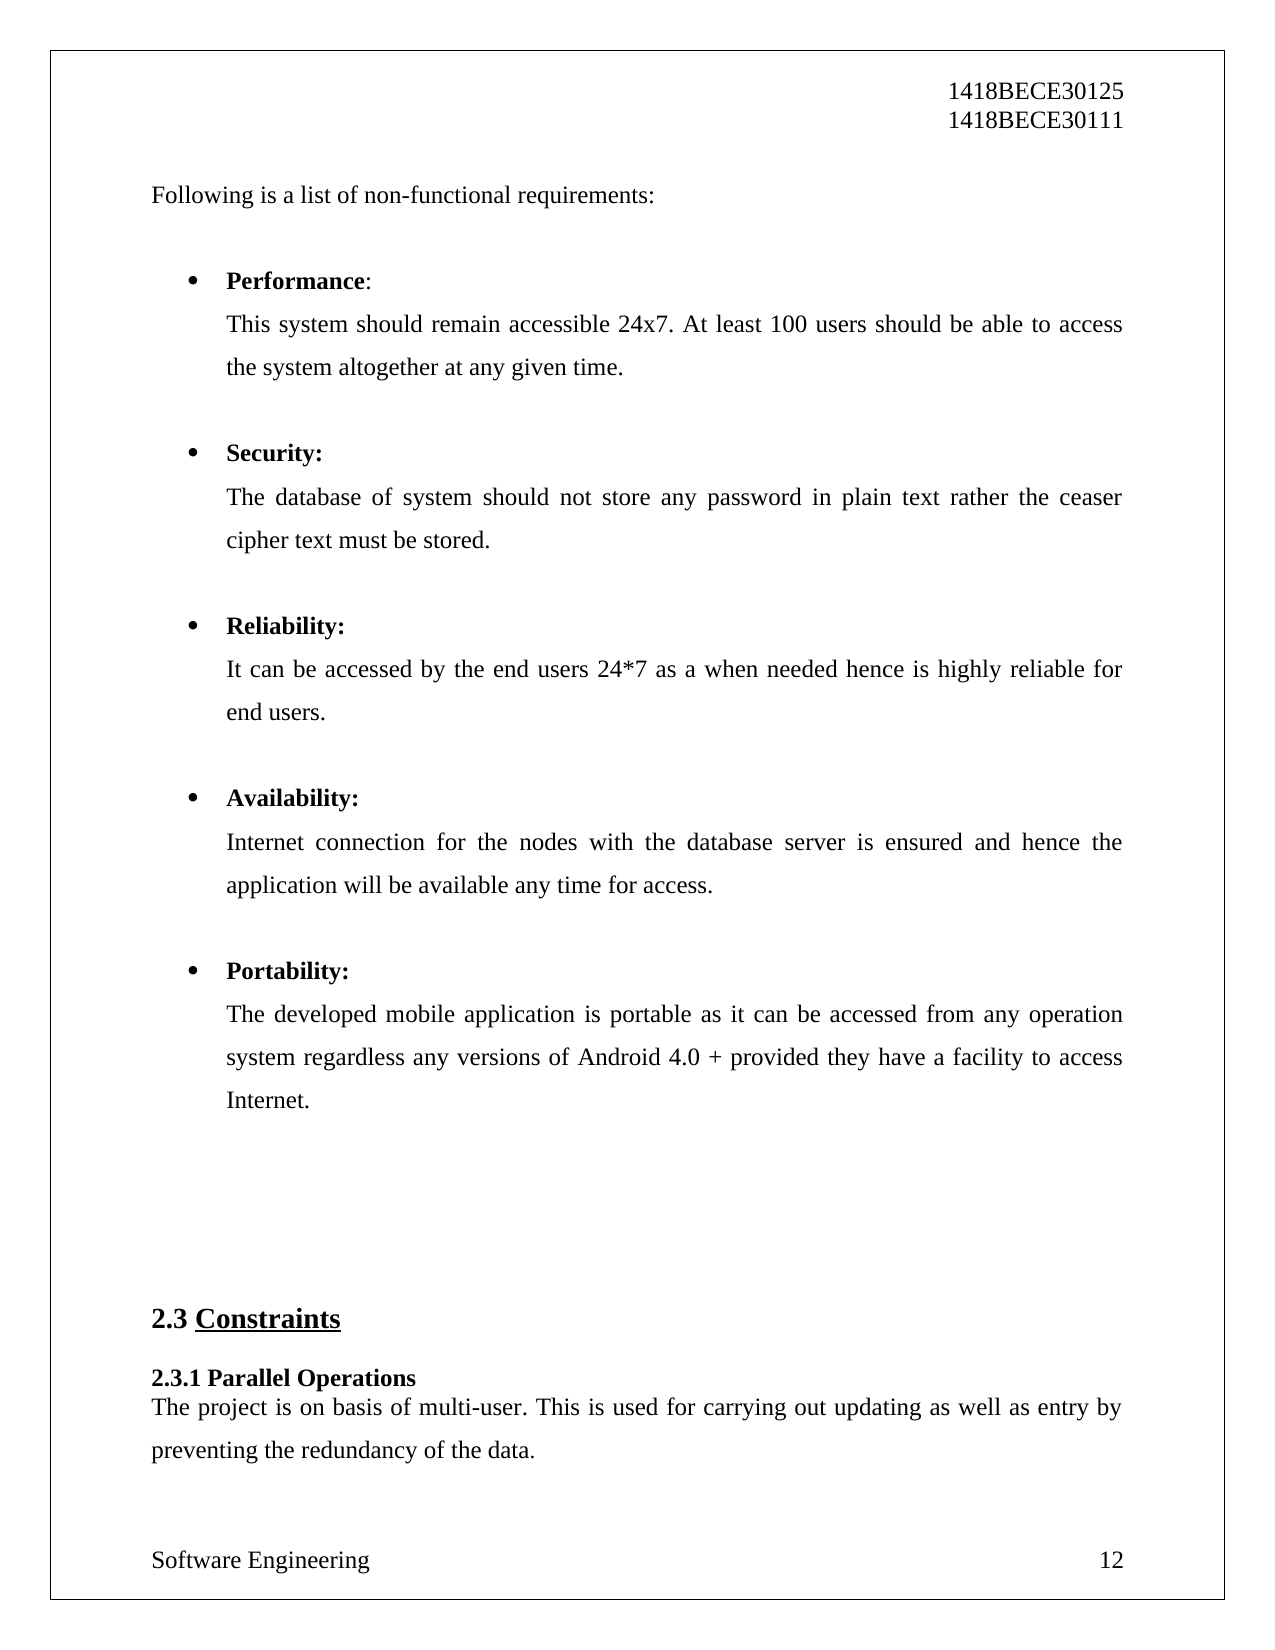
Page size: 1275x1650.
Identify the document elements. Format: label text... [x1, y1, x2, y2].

text The project is on basis of multi-user. This is used for carrying out updating as well as entry by preventing the redundancy of the data. [151, 1392, 1124, 1464]
text The database of system should not store any password in plain text rather the ceaser cipher text must be stored. [226, 482, 1124, 553]
text The developed mobile application is portable as it can be accessed from any operation system regardless any versions of Android 4.0 + provided they have a facility to access Internet. [226, 999, 1124, 1114]
text This system should remain accessible 24x7. At least 100 users should be able to access the system altogether at any given time. [226, 309, 1124, 381]
list Security: [188, 438, 1124, 467]
list Portability: [188, 956, 1124, 985]
text Following is a list of non-functional requirements: [151, 180, 1124, 208]
text 2.3.1 Parallel Operations [151, 1363, 1124, 1392]
text Internet connection for the nodes with the database server is ensured and hence the application will be available any time for access. [226, 827, 1124, 898]
text It can be accessed by the end users 24*7 as a when needed hence is highly reliable for end users. [226, 654, 1124, 726]
text 2.3 Constraints [151, 1301, 1124, 1334]
list Performance: [188, 266, 1124, 295]
list Reliability: [188, 611, 1124, 640]
list Availability: [188, 783, 1124, 812]
